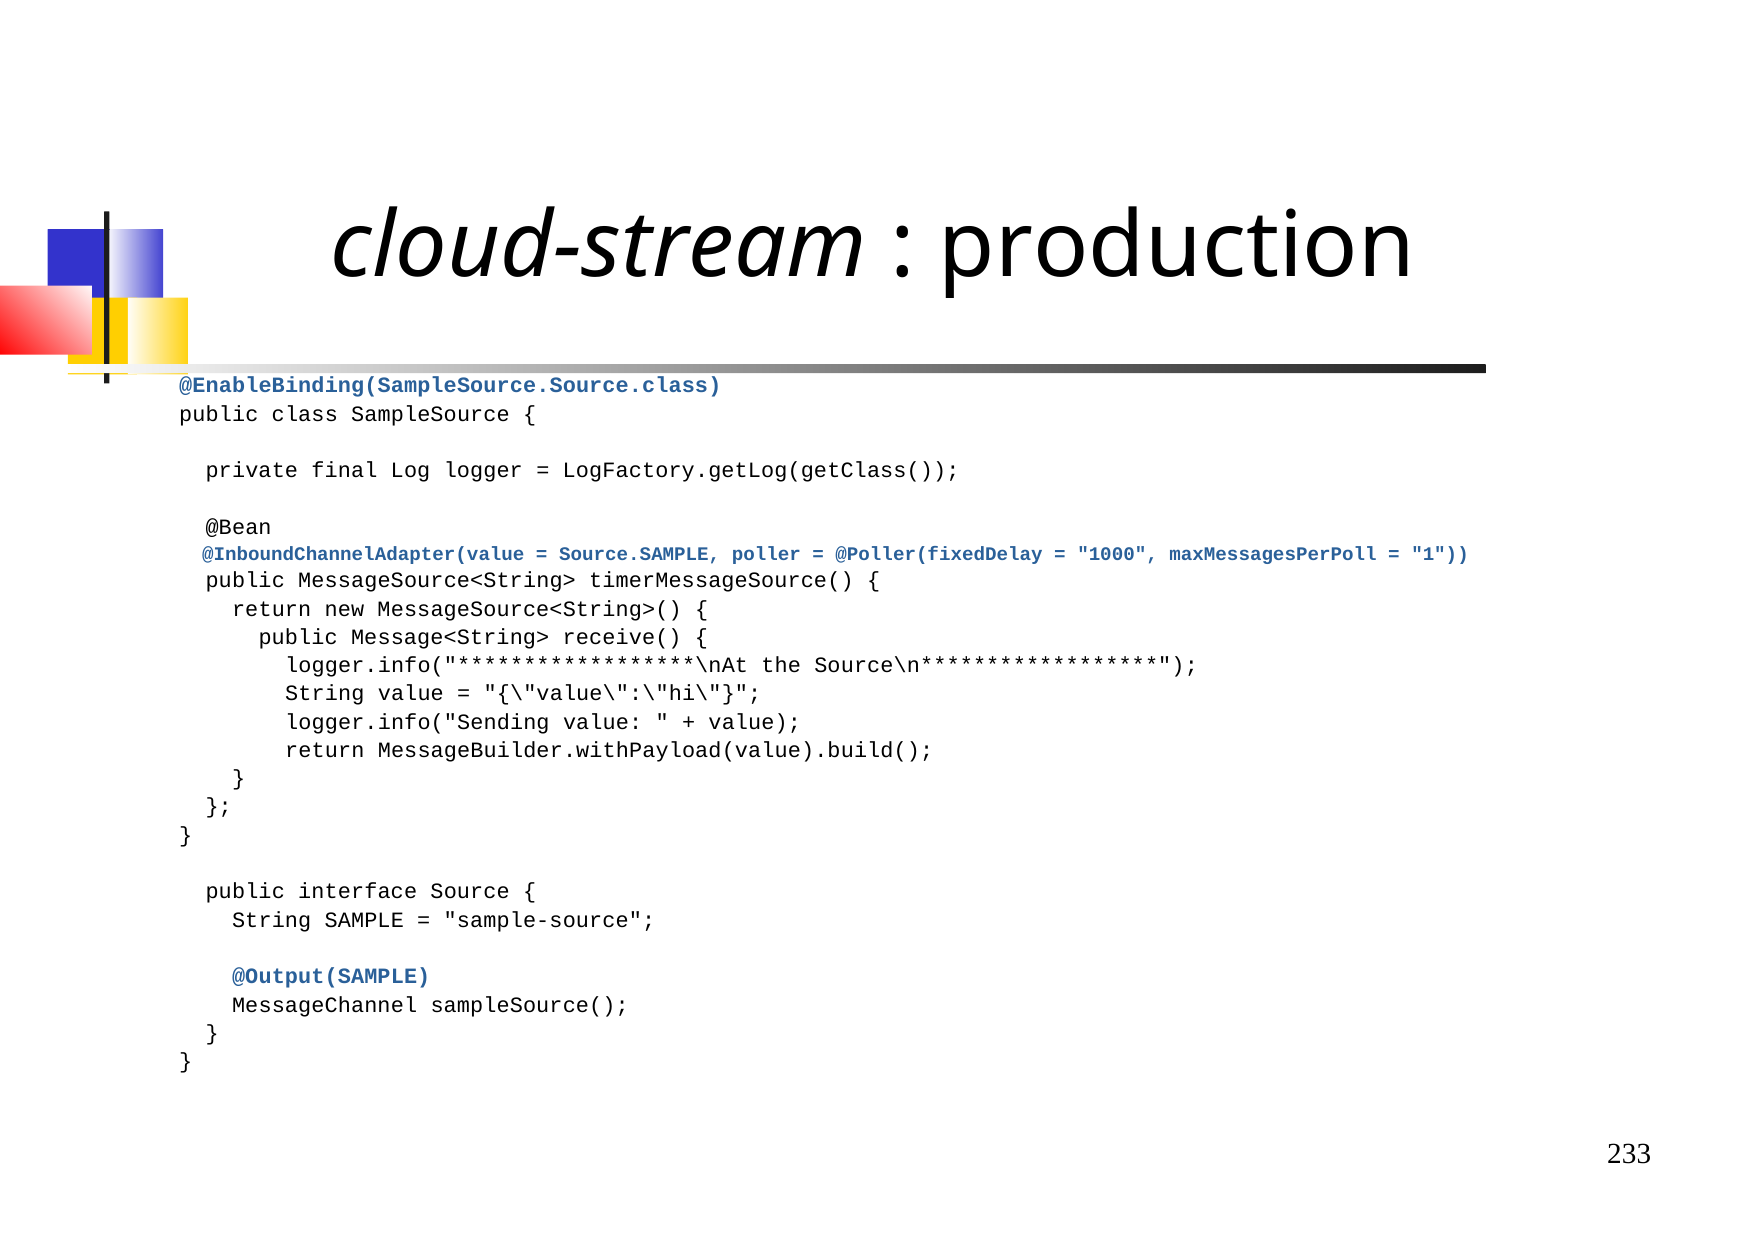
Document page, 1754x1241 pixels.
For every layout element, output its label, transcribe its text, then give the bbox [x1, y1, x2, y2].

title cloud-stream : production [179, 139, 1567, 351]
list @EnableBinding(SampleSource.Source.class) public class SampleSource { private final Log logger = LogFactory.getLog(getClass()); @Bean @InboundChannelAdapter(value = Source.SAMPLE, poller = @Poller(fixedDelay = "1000", maxMessagesPerPoll = "1")) public MessageSource<String> timerMessageSource() { return new MessageSource<String>() { public Message<String> receive() { logger.info("******************\nAt the Source\n******************"); String value = "{\"value\":\"hi\"}"; logger.info("Sending value: " + value); return MessageBuilder.withPayload(value).build(); } }; } public interface Source { String SAMPLE = "sample-source"; @Output(SAMPLE) MessageChannel sampleSource(); } } [179, 371, 1567, 1091]
